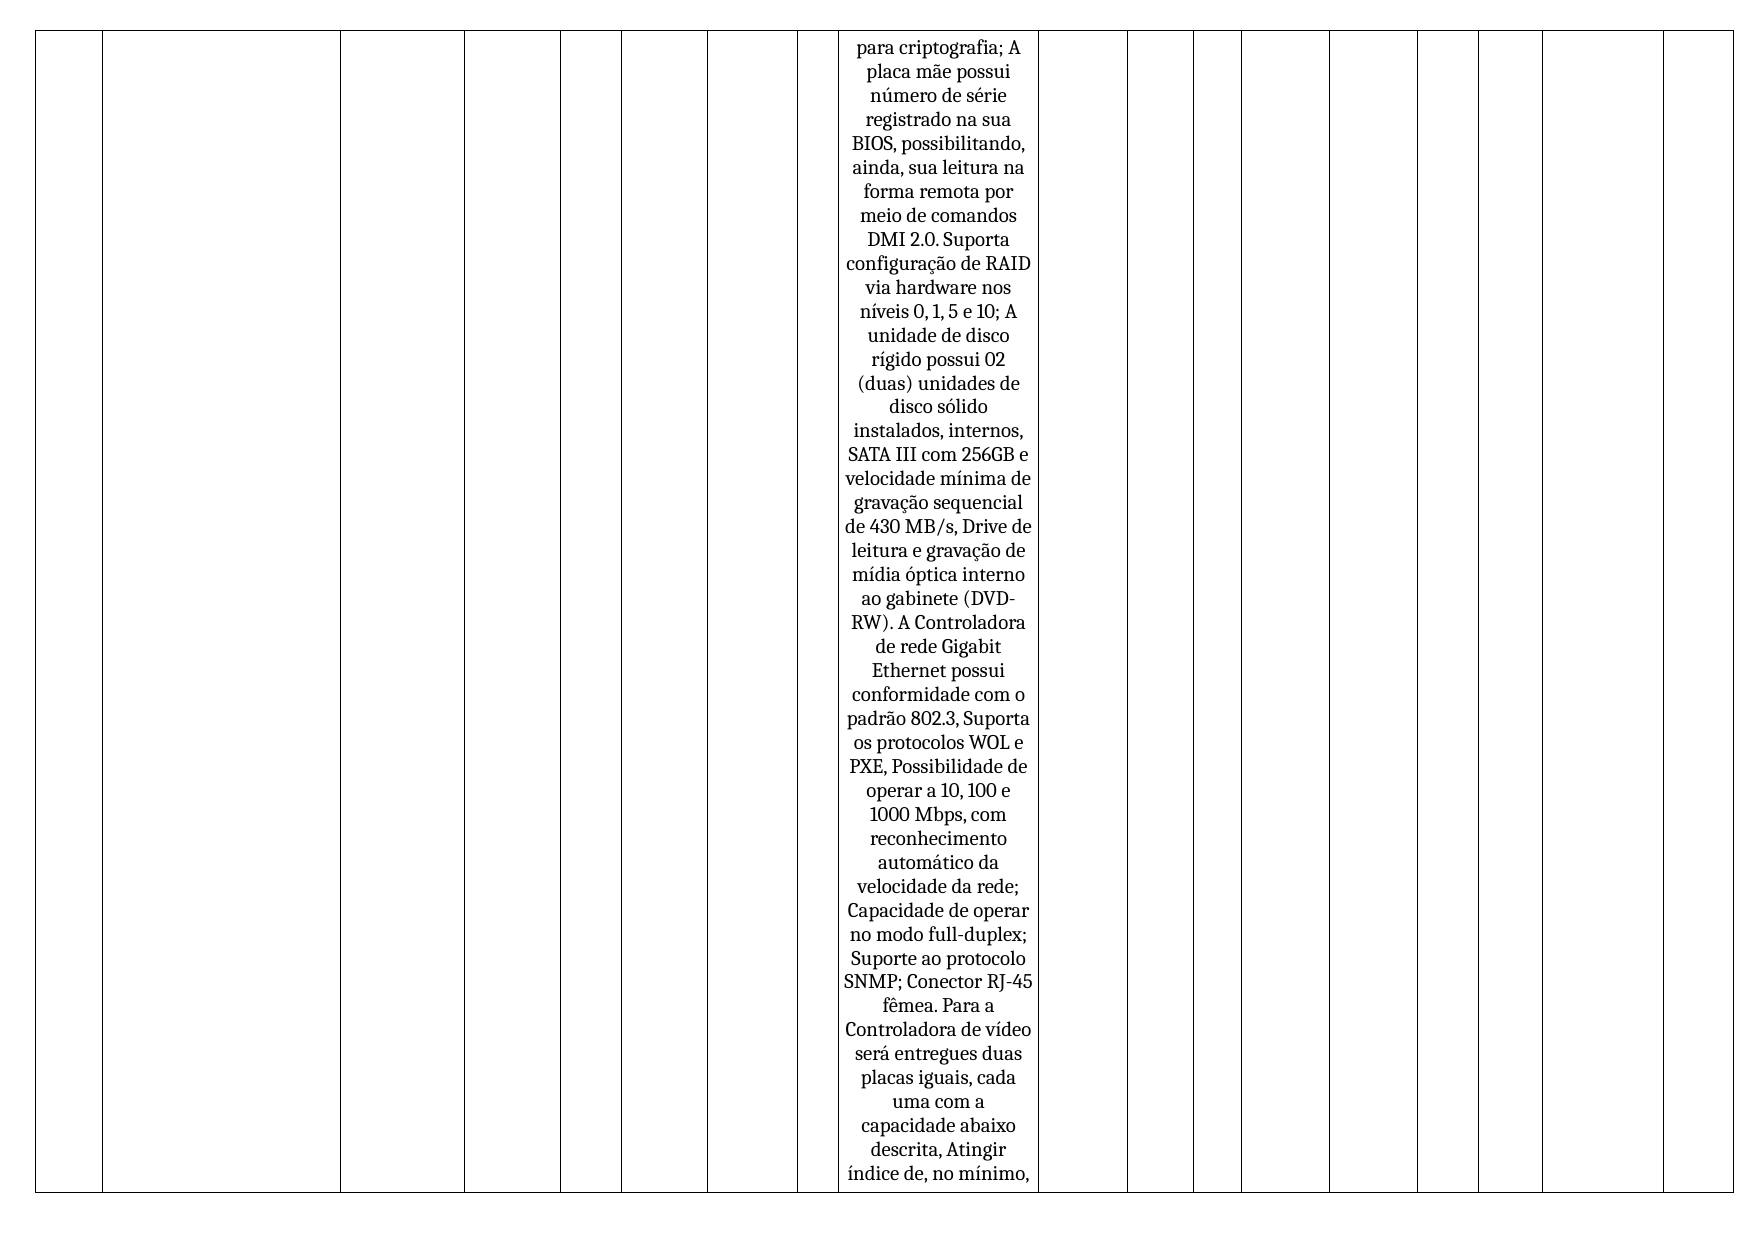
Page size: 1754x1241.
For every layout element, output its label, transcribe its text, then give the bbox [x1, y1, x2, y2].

table_cell [1330, 31, 1417, 1191]
table_cell para criptografia; A placa mãe possui número de série registrado na sua BIOS, possibilitando, ainda, sua leitura na forma remota por meio de comandos DMI 2.0. Suporta configuração de RAID via hardware nos níveis 0, 1, 5 e 10; A unidade de disco rígido possui 02 (duas) unidades de disco sólido instalados, internos, SATA III com 256GB e velocidade mínima de gravação sequencial de 430 MB/s, Drive de leitura e gravação de mídia óptica interno ao gabinete (DVD-RW). A Controladora de rede Gigabit Ethernet possui conformidade com o padrão 802.3, Suporta os protocolos WOL e PXE, Possibilidade de operar a 10, 100 e 1000 Mbps, com reconhecimento automático da velocidade da rede; Capacidade de operar no modo full-duplex; Suporte ao protocolo SNMP; Conector RJ-45 fêmea. Para a Controladora de vídeo será entregues duas placas iguais, cada uma com a capacidade abaixo descrita, Atingir índice de, no mínimo, [839, 31, 1038, 1191]
table_cell [103, 31, 340, 1191]
table_cell [798, 31, 838, 1191]
table_cell [341, 31, 464, 1191]
table_cell [561, 31, 621, 1191]
table_cell [1039, 31, 1127, 1191]
table_cell [1128, 31, 1193, 1191]
table_cell [1194, 31, 1241, 1191]
table_cell [465, 31, 560, 1191]
table_cell [1479, 31, 1542, 1191]
table_cell [1543, 31, 1663, 1191]
table_cell [36, 31, 102, 1191]
table_cell [1664, 31, 1733, 1191]
table_cell [708, 31, 797, 1191]
table_cell [622, 31, 707, 1191]
table_cell [1418, 31, 1478, 1191]
table_cell [1242, 31, 1329, 1191]
